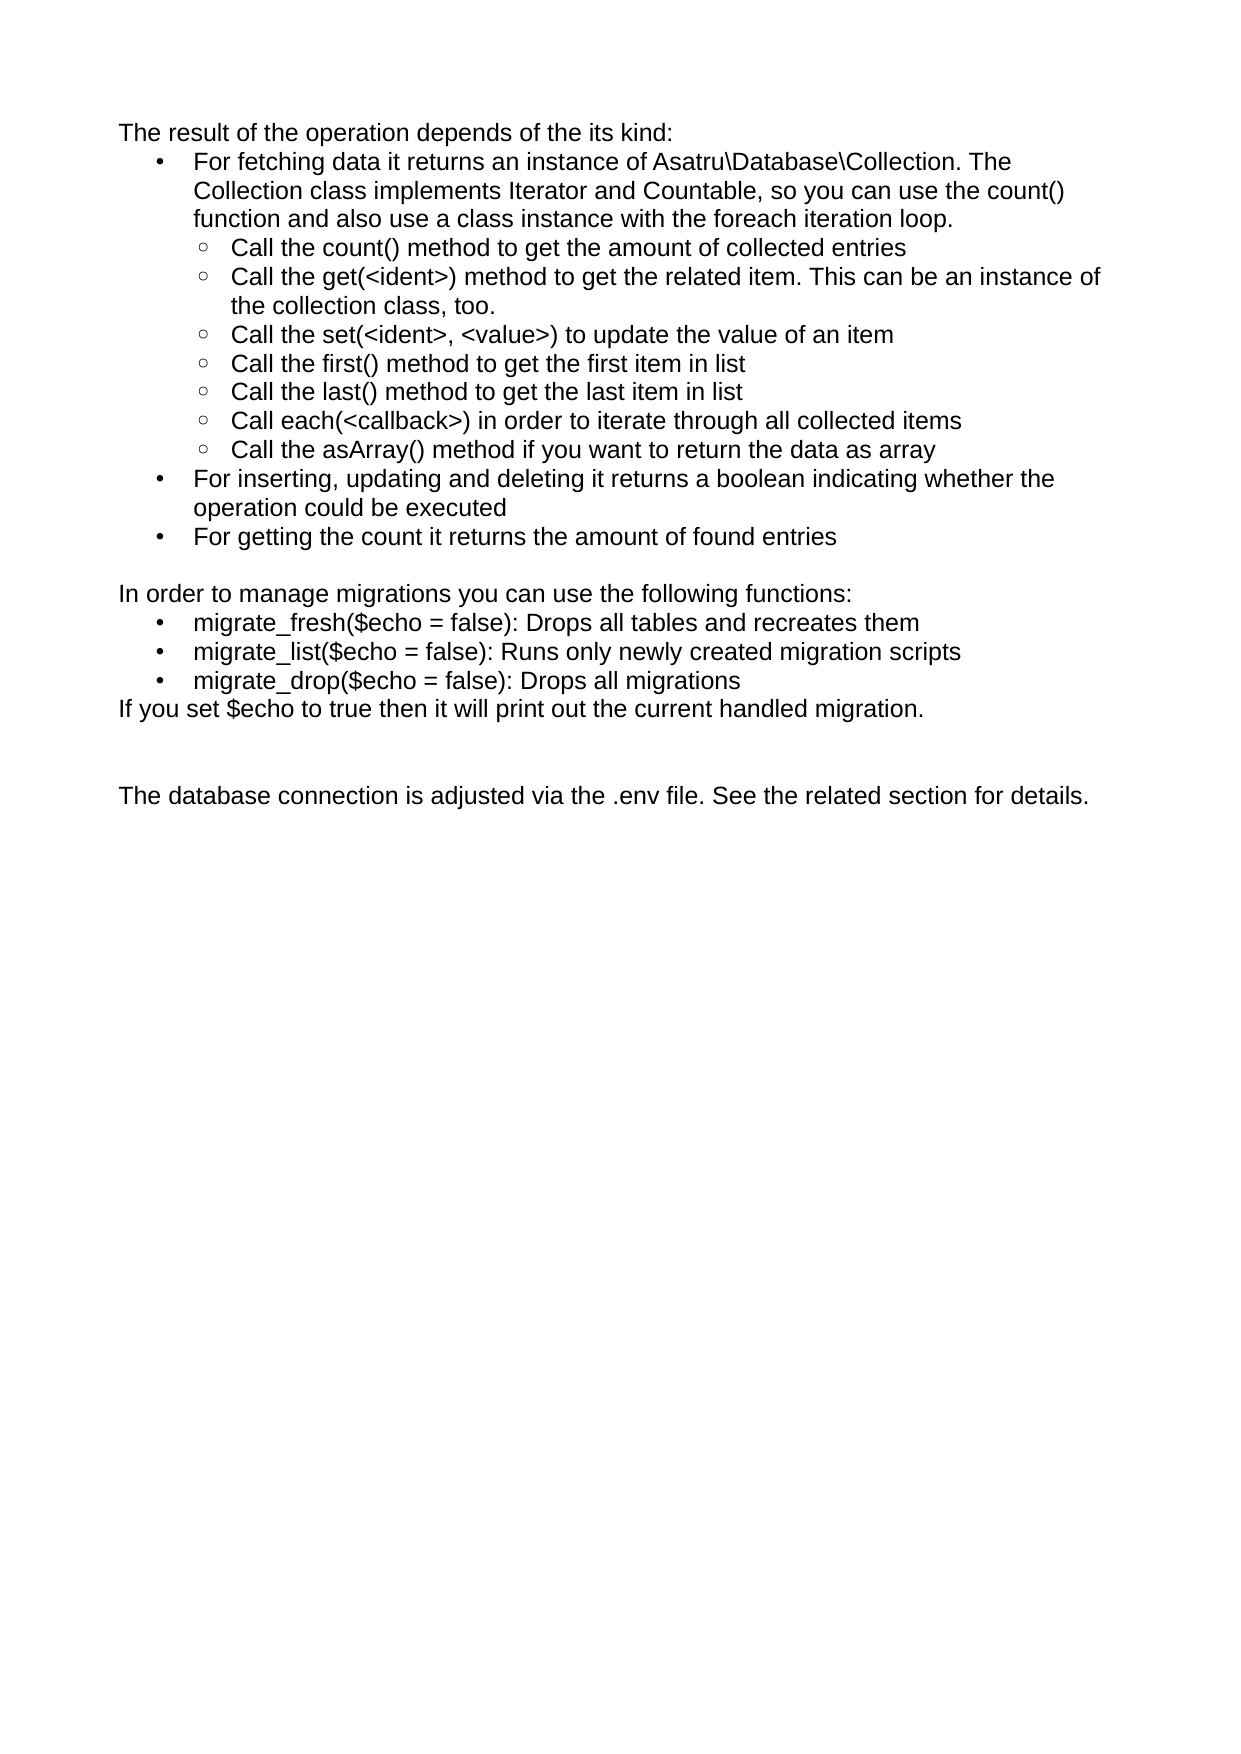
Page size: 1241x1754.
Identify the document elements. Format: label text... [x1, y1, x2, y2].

list migrate_fresh($echo = false): Drops all tables and recreates them [156, 608, 1122, 637]
list migrate_list($echo = false): Runs only newly created migration scripts [156, 637, 1122, 666]
list For inserting, updating and deleting it returns a boolean indicating whether the operation could be executed [156, 464, 1122, 522]
list Call each(<callback>) in order to iterate through all collected items [193, 406, 1122, 435]
list Call the count() method to get the amount of collected entries [193, 233, 1122, 262]
text The database connection is adjusted via the .env file. See the related section for details. [118, 781, 1122, 809]
text In order to manage migrations you can use the following functions: [118, 579, 1122, 608]
list Call the first() method to get the first item in list [193, 348, 1122, 377]
list Call the set(<ident>, <value>) to update the value of an item [193, 320, 1122, 348]
text If you set $echo to true then it will print out the current handled migration. [118, 694, 1122, 723]
list For fetching data it returns an instance of Asatru\Database\Collection. The Collection class implements Iterator and Countable, so you can use the count() function and also use a class instance with the foreach iteration loop. [156, 147, 1122, 233]
list For getting the count it returns the amount of found entries [156, 522, 1122, 550]
list Call the last() method to get the last item in list [193, 377, 1122, 406]
text The result of the operation depends of the its kind: [118, 118, 1122, 147]
list Call the asArray() method if you want to return the data as array [193, 435, 1122, 464]
list Call the get(<ident>) method to get the related item. This can be an instance of the collection class, too. [193, 262, 1122, 320]
list migrate_drop($echo = false): Drops all migrations [156, 666, 1122, 694]
